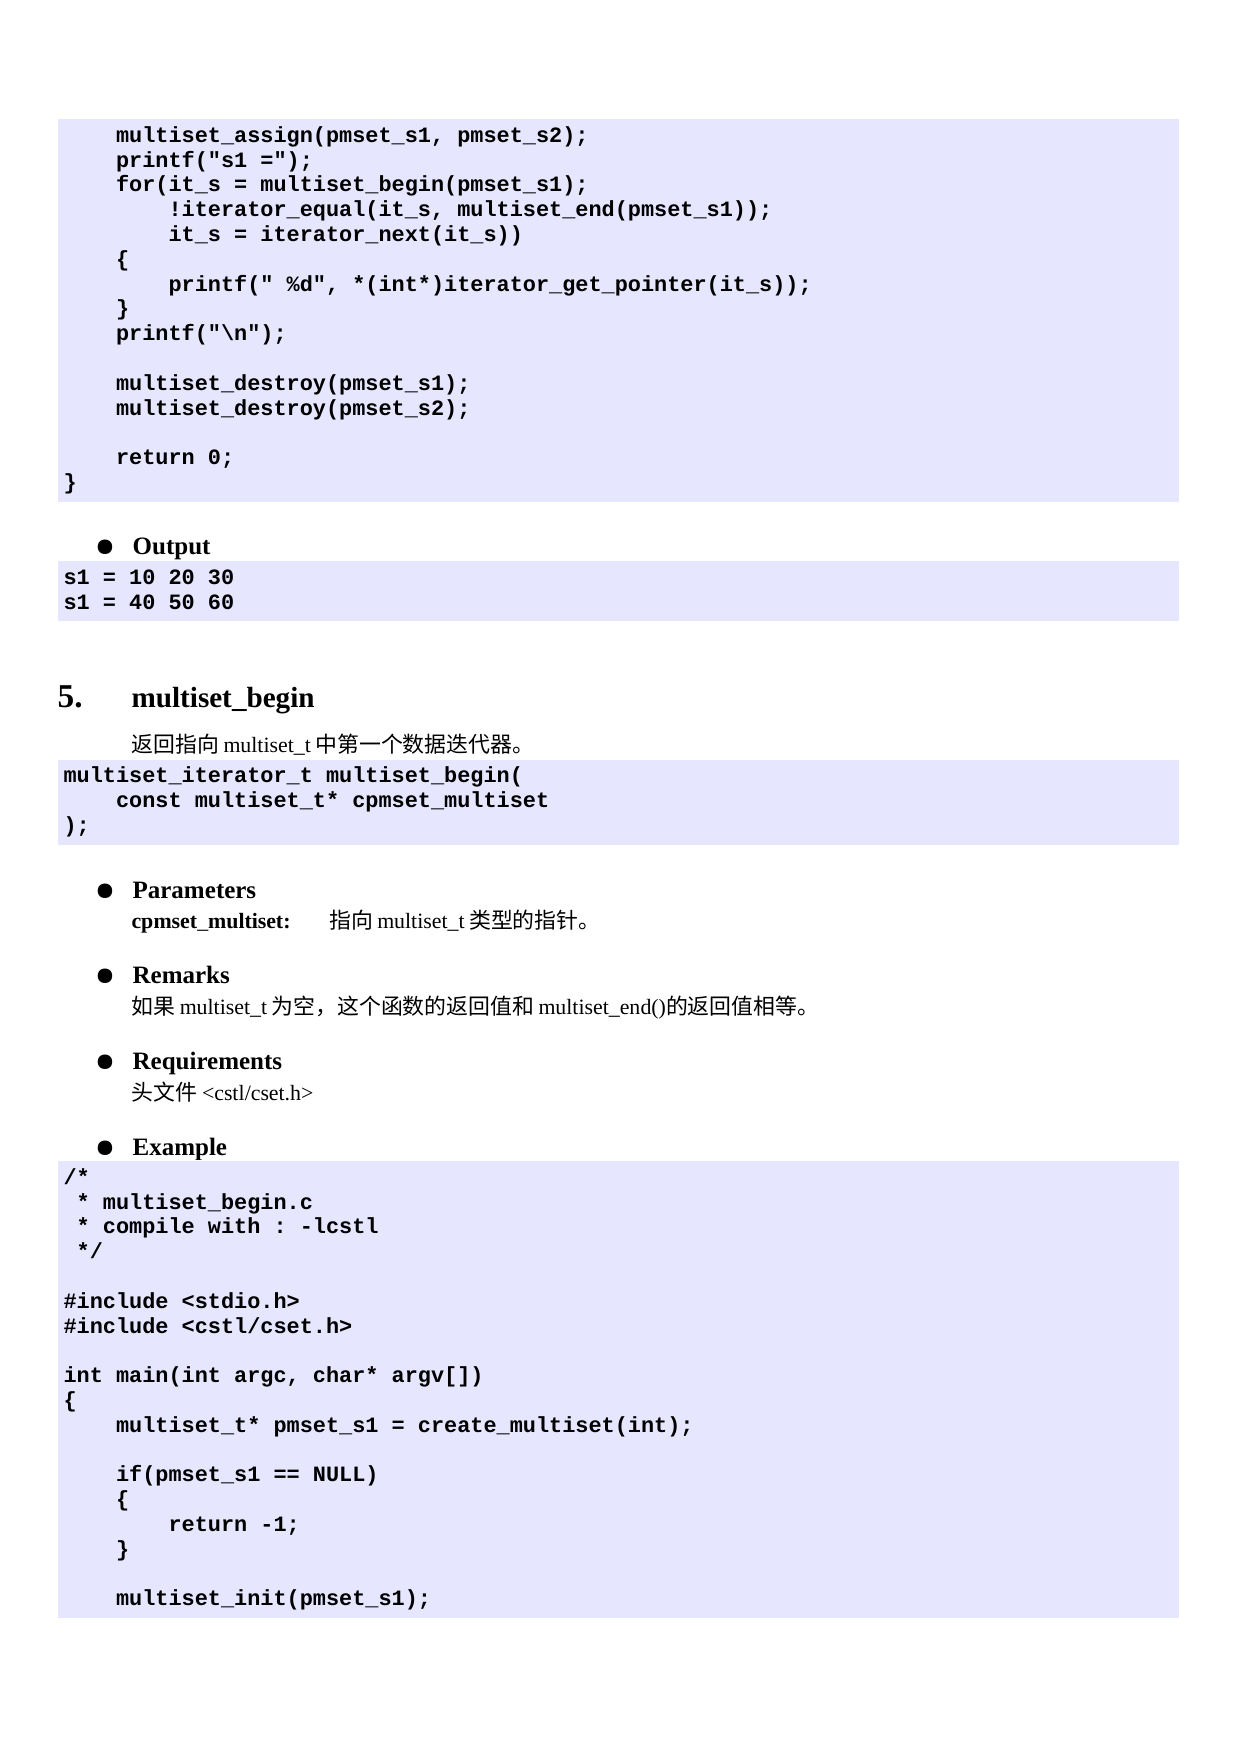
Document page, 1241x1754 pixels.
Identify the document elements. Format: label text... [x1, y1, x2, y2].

table_header /* * multiset_begin.c * compile with : -lcstl */ #include <stdio.h> #include <cstl/cset.h> int main(int argc, char* argv[]) { multiset_t* pmset_s1 = create_multiset(int); if(pmset_s1 == NULL) { return -1; } multiset_init(pmset_s1); [58, 1161, 1179, 1618]
text 返回指向multiset_t中第一个数据迭代器。 [57, 727, 1179, 759]
text 如果multiset_t为空，这个函数的返回值和multiset_end()的返回值相等。 [57, 989, 1179, 1021]
list Example [95, 1132, 1179, 1160]
table_header s1 = 10 20 30 s1 = 40 50 60 [58, 561, 1179, 621]
list Requirements [95, 1046, 1179, 1075]
list Output [95, 531, 1179, 560]
subtitle multiset_begin [57, 676, 1179, 714]
list Parameters [95, 875, 1179, 903]
list Remarks [95, 960, 1179, 989]
table_header multiset_assign(pmset_s1, pmset_s2); printf("s1 ="); for(it_s = multiset_begin(pmset_s1); !iterator_equal(it_s, multiset_end(pmset_s1)); it_s = iterator_next(it_s)) { printf(" %d", *(int*)iterator_get_pointer(it_s)); } printf("\n"); multiset_destroy(pmset_s1); multiset_destroy(pmset_s2); return 0; } [58, 119, 1179, 502]
text 头文件 <cstl/cset.h> [57, 1075, 1179, 1106]
text cpmset_multiset: 指向multiset_t类型的指针。 [57, 903, 1179, 935]
table_header multiset_iterator_t multiset_begin( const multiset_t* cpmset_multiset ); [58, 760, 1179, 845]
